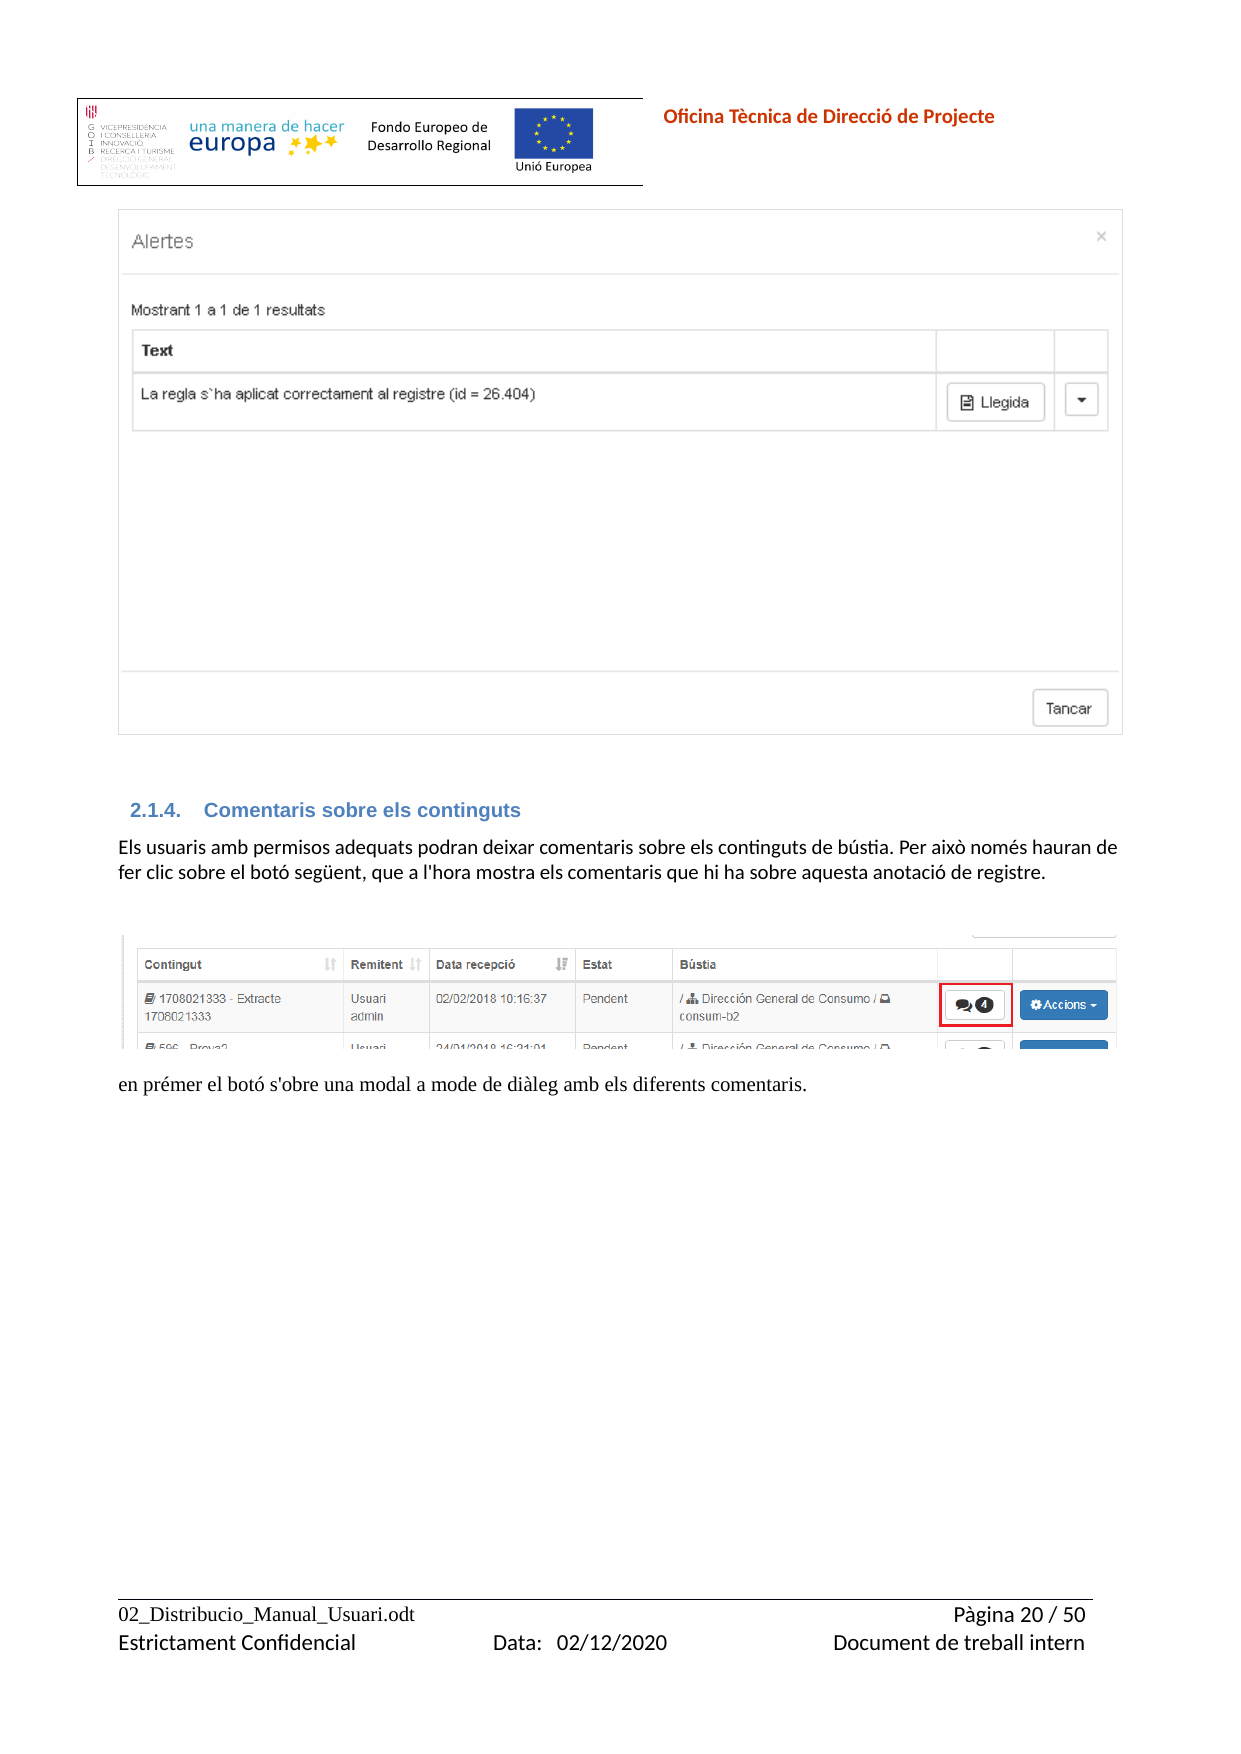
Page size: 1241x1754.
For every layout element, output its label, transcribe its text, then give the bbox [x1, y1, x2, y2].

subtitle Comentaris sobre els continguts [130, 798, 1122, 821]
picture [121, 212, 1119, 731]
picture [187, 103, 599, 180]
text en prémer el botó s'obre una modal a mode de diàleg amb els diferents comentaris. [118, 1072, 1122, 1096]
picture [121, 935, 1123, 1049]
text Els usuaris amb permisos adequats podran deixar comentaris sobre els continguts de bústia. Per això només hauran de fer clic sobre el botó següent, que a l'hora mostra els comentaris que hi ha sobre aquesta anotació de registre. [118, 834, 1122, 885]
picture [82, 103, 181, 180]
